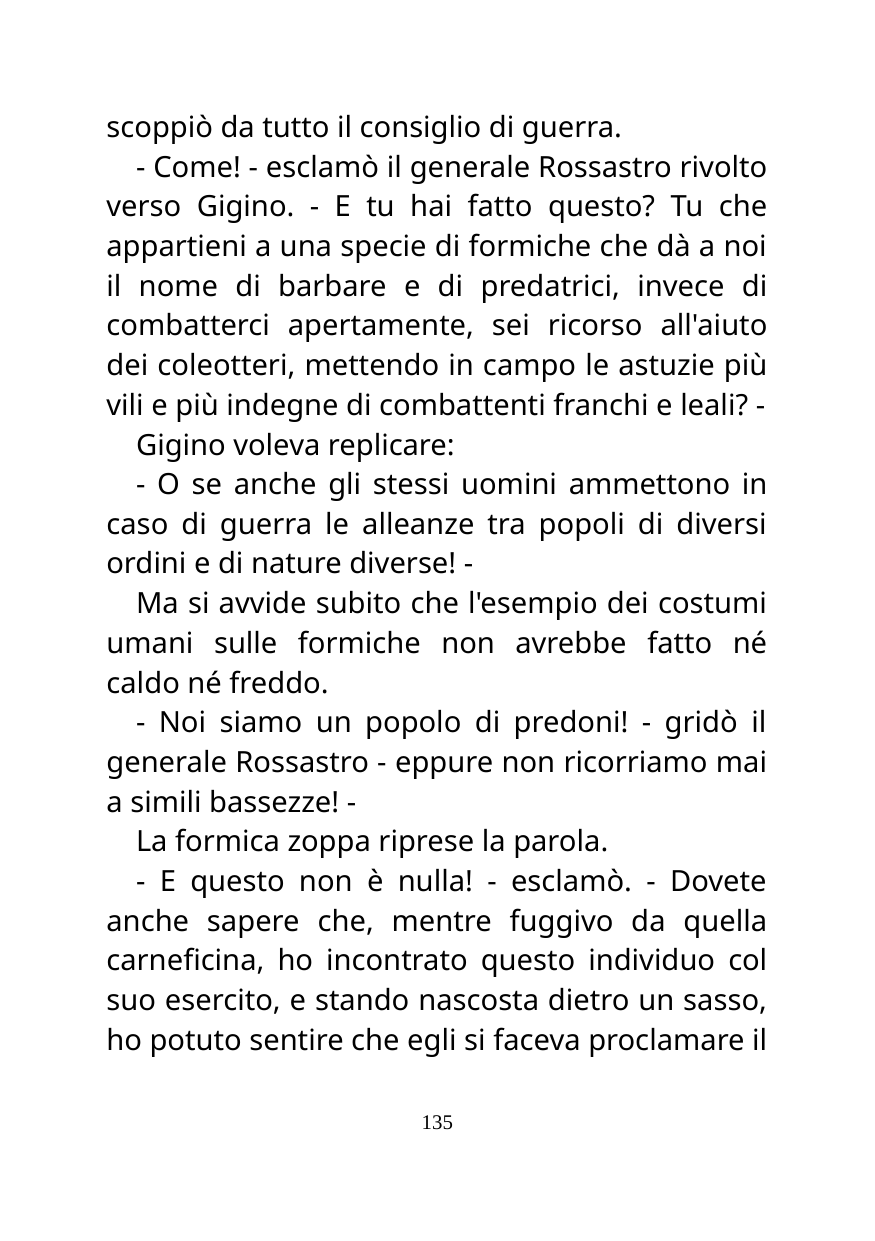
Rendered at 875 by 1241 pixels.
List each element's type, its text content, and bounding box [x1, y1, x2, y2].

text - Come! - esclamò il generale Rossastro rivolto verso Gigino. - E tu hai fatto questo? Tu che appartieni a una specie di formiche che dà a noi il nome di barbare e di predatrici, invece di combatterci apertamente, sei ricorso all'aiuto dei coleotteri, mettendo in campo le astuzie più vili e più indegne di combattenti franchi e leali? - [106, 146, 768, 424]
text scoppiò da tutto il consiglio di guerra. [106, 106, 768, 146]
text - E questo non è nulla! - esclamò. - Dovete anche sapere che, mentre fuggivo da quella carneficina, ho incontrato questo individuo col suo esercito, e stando nascosta dietro un sasso, ho potuto sentire che egli si faceva proclamare il [106, 860, 768, 1059]
text Ma si avvide subito che l'esempio dei costumi umani sulle formiche non avrebbe fatto né caldo né freddo. [106, 582, 768, 702]
text - Noi siamo un popolo di predoni! - gridò il generale Rossastro - eppure non ricorriamo mai a simili bassezze! - [106, 702, 768, 821]
text Gigino voleva replicare: [106, 424, 768, 463]
text - O se anche gli stessi uomini ammettono in caso di guerra le alleanze tra popoli di diversi ordini e di nature diverse! - [106, 463, 768, 582]
text La formica zoppa riprese la parola. [106, 821, 768, 860]
